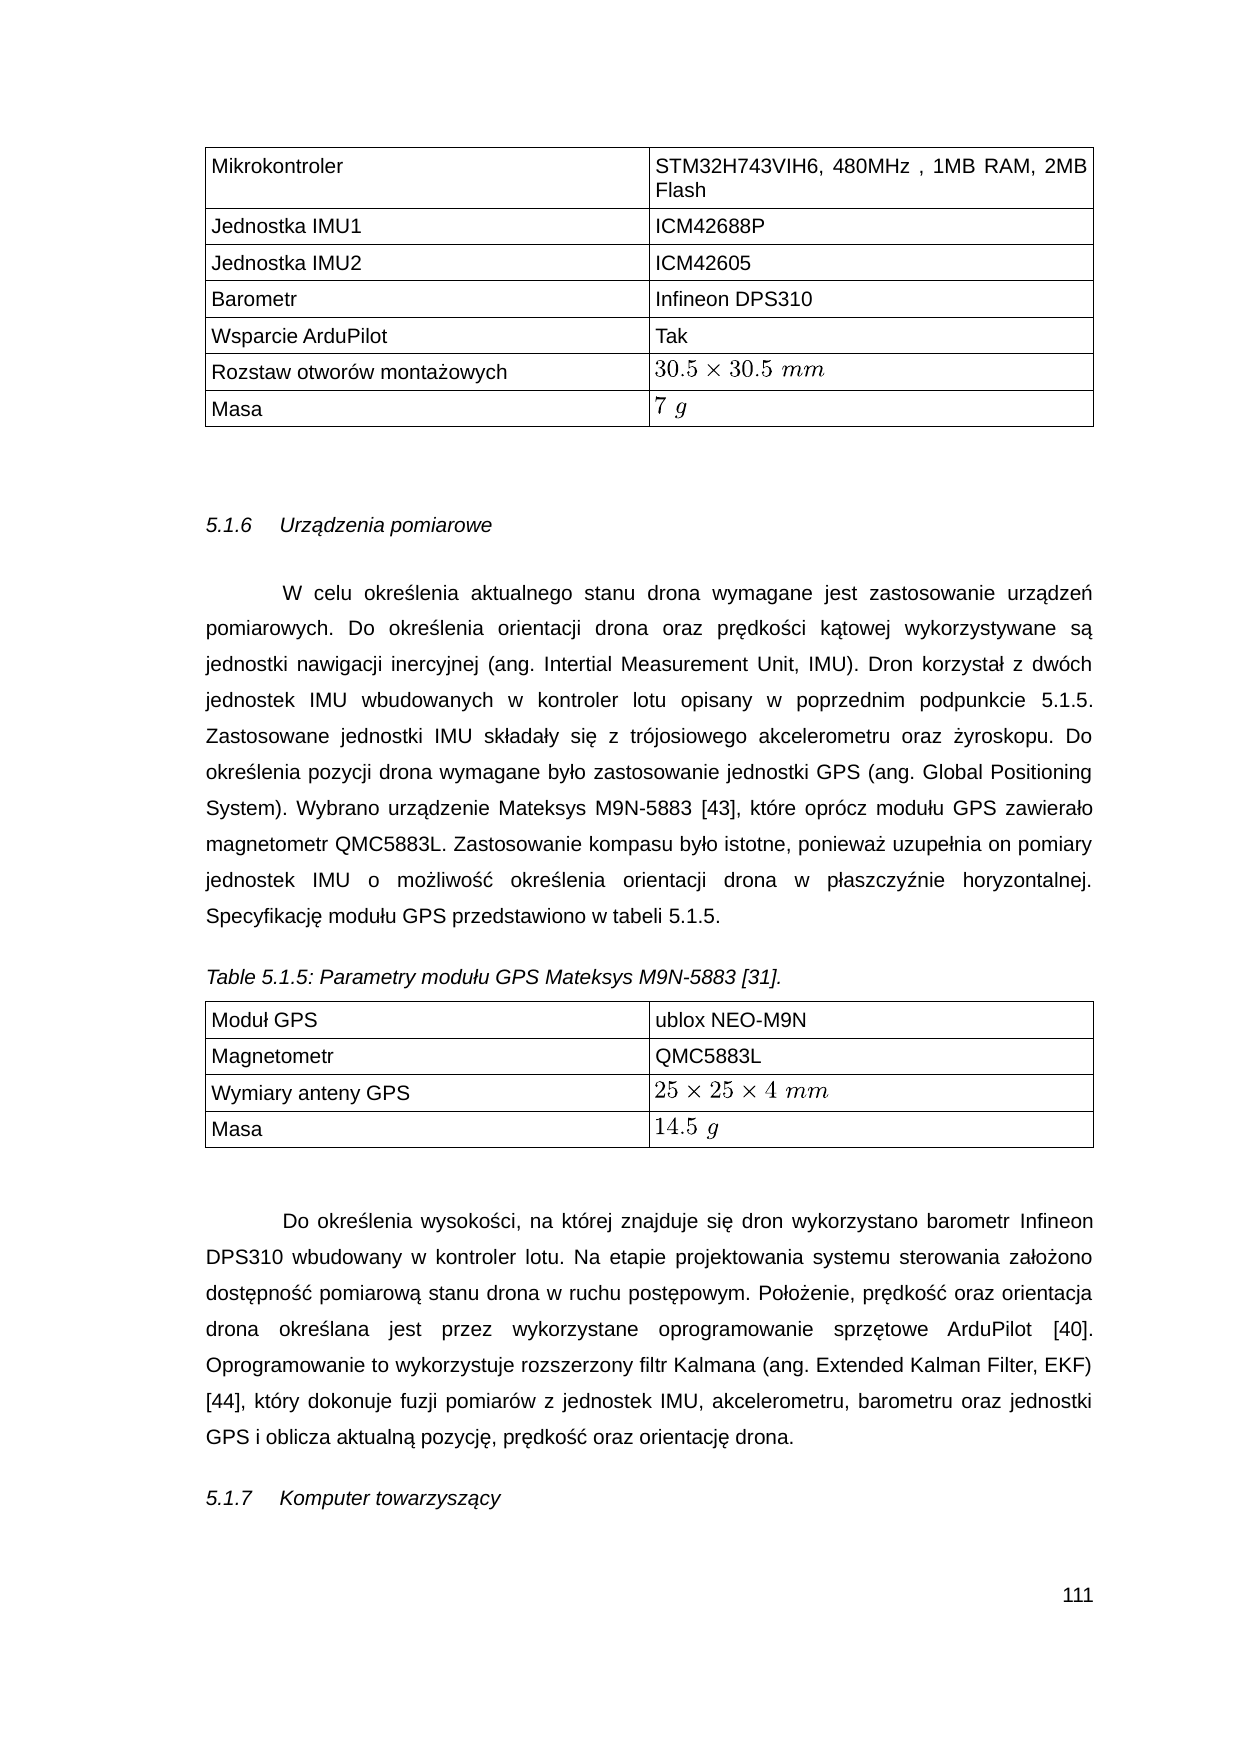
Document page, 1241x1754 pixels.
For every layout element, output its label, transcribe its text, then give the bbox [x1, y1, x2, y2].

table_cell Jednostka IMU2 [206, 245, 649, 280]
text W celu określenia aktualnego stanu drona wymagane jest zastosowanie urządzeń pomiarowych. Do określenia orientacji drona oraz prędkości kątowej wykorzystywane są jednostki nawigacji inercyjnej (ang. Intertial Measurement Unit, IMU). Dron korzystał z dwóch jednostek IMU wbudowanych w kontroler lotu opisany w poprzednim podpunkcie 5.1.5. Zastosowane jednostki IMU składały się z trójosiowego akcelerometru oraz żyroskopu. Do określenia pozycji drona wymagane było zastosowanie jednostki GPS (ang. Global Positioning System). Wybrano urządzenie Mateksys M9N-5883 [43], które oprócz modułu GPS zawierało magnetometr QMC5883L. Zastosowanie kompasu było istotne, ponieważ uzupełnia on pomiary jednostek IMU o możliwość określenia orientacji drona w płaszczyźnie horyzontalnej. Specyfikację modułu GPS przedstawiono w tabeli 5.1.5. [206, 580, 1093, 928]
table_cell Tak [650, 318, 1093, 353]
table_cell [650, 1112, 1093, 1147]
text Do określenia wysokości, na której znajduje się dron wykorzystano barometr Infineon DPS310 wbudowany w kontroler lotu. Na etapie projektowania systemu sterowania założono dostępność pomiarową stanu drona w ruchu postępowym. Położenie, prędkość oraz orientacja drona określana jest przez wykorzystane oprogramowanie sprzętowe ArduPilot [40]. Oprogramowanie to wykorzystuje rozszerzony filtr Kalmana (ang. Extended Kalman Filter, EKF) [44], który dokonuje fuzji pomiarów z jednostek IMU, akcelerometru, barometru oraz jednostki GPS i oblicza aktualną pozycję, prędkość oraz orientację drona. [206, 1209, 1093, 1448]
table_cell Masa [206, 1112, 649, 1147]
table_cell ICM42688P [650, 209, 1093, 244]
subtitle Urządzenia pomiarowe [206, 513, 1093, 537]
table_header STM32H743VIH6, 480MHz , 1MB RAM, 2MB Flash [650, 148, 1093, 207]
table_cell ICM42605 [650, 245, 1093, 280]
table_cell Jednostka IMU1 [206, 209, 649, 244]
table_cell [650, 391, 1093, 426]
table_header Mikrokontroler [206, 148, 649, 207]
table_cell [650, 1075, 1093, 1111]
table_cell [650, 354, 1093, 390]
table_header ublox NEO-M9N [650, 1002, 1093, 1038]
table_cell Wsparcie ArduPilot [206, 318, 649, 353]
subtitle Komputer towarzyszący [206, 1486, 1093, 1509]
table_cell Infineon DPS310 [650, 281, 1093, 317]
table_cell Wymiary anteny GPS [206, 1075, 649, 1111]
text Table 5.1.5: Parametry modułu GPS Mateksys M9N-5883 [31]. [206, 965, 1093, 989]
table_header Moduł GPS [206, 1002, 649, 1038]
table_cell Rozstaw otworów montażowych [206, 354, 649, 390]
table_cell Masa [206, 391, 649, 426]
table_cell Barometr [206, 281, 649, 317]
table_cell Magnetometr [206, 1039, 649, 1074]
table_cell QMC5883L [650, 1039, 1093, 1074]
